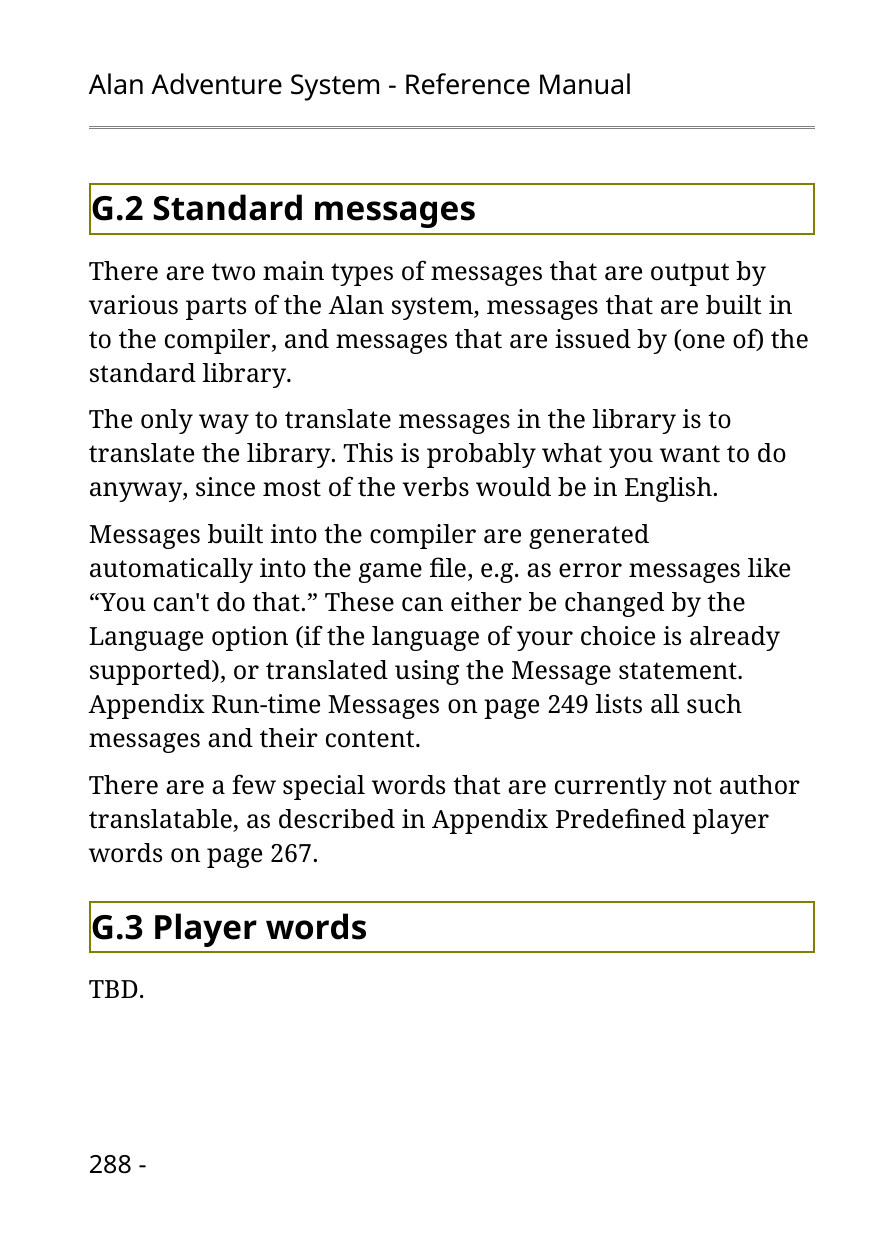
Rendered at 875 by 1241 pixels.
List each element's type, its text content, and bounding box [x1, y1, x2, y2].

text There are a few special words that are currently not author translatable, as described in Appendix Predefined player words on page 214. [88, 768, 815, 870]
text The only way to translate messages in the library is to translate the library. This is probably what you want to do anyway, since most of the verbs would be in English. [88, 402, 815, 504]
text Messages built into the compiler are generated automatically into the game file, e.g. as error messages like “You can't do that.” These can either be changed by the Language option (if the language of your choice is already supported), or translated using the Message statement. Appendix Run-time Messages on page 200 lists all such messages and their content. [88, 517, 815, 755]
subtitle Standard messages [91, 185, 813, 233]
text There are two main types of messages that are output by various parts of the Alan system, messages that are built in to the compiler, and messages that are issued by (one of) the standard library. [88, 254, 815, 389]
text TBD. [88, 972, 815, 1006]
subtitle Player words [91, 903, 813, 951]
